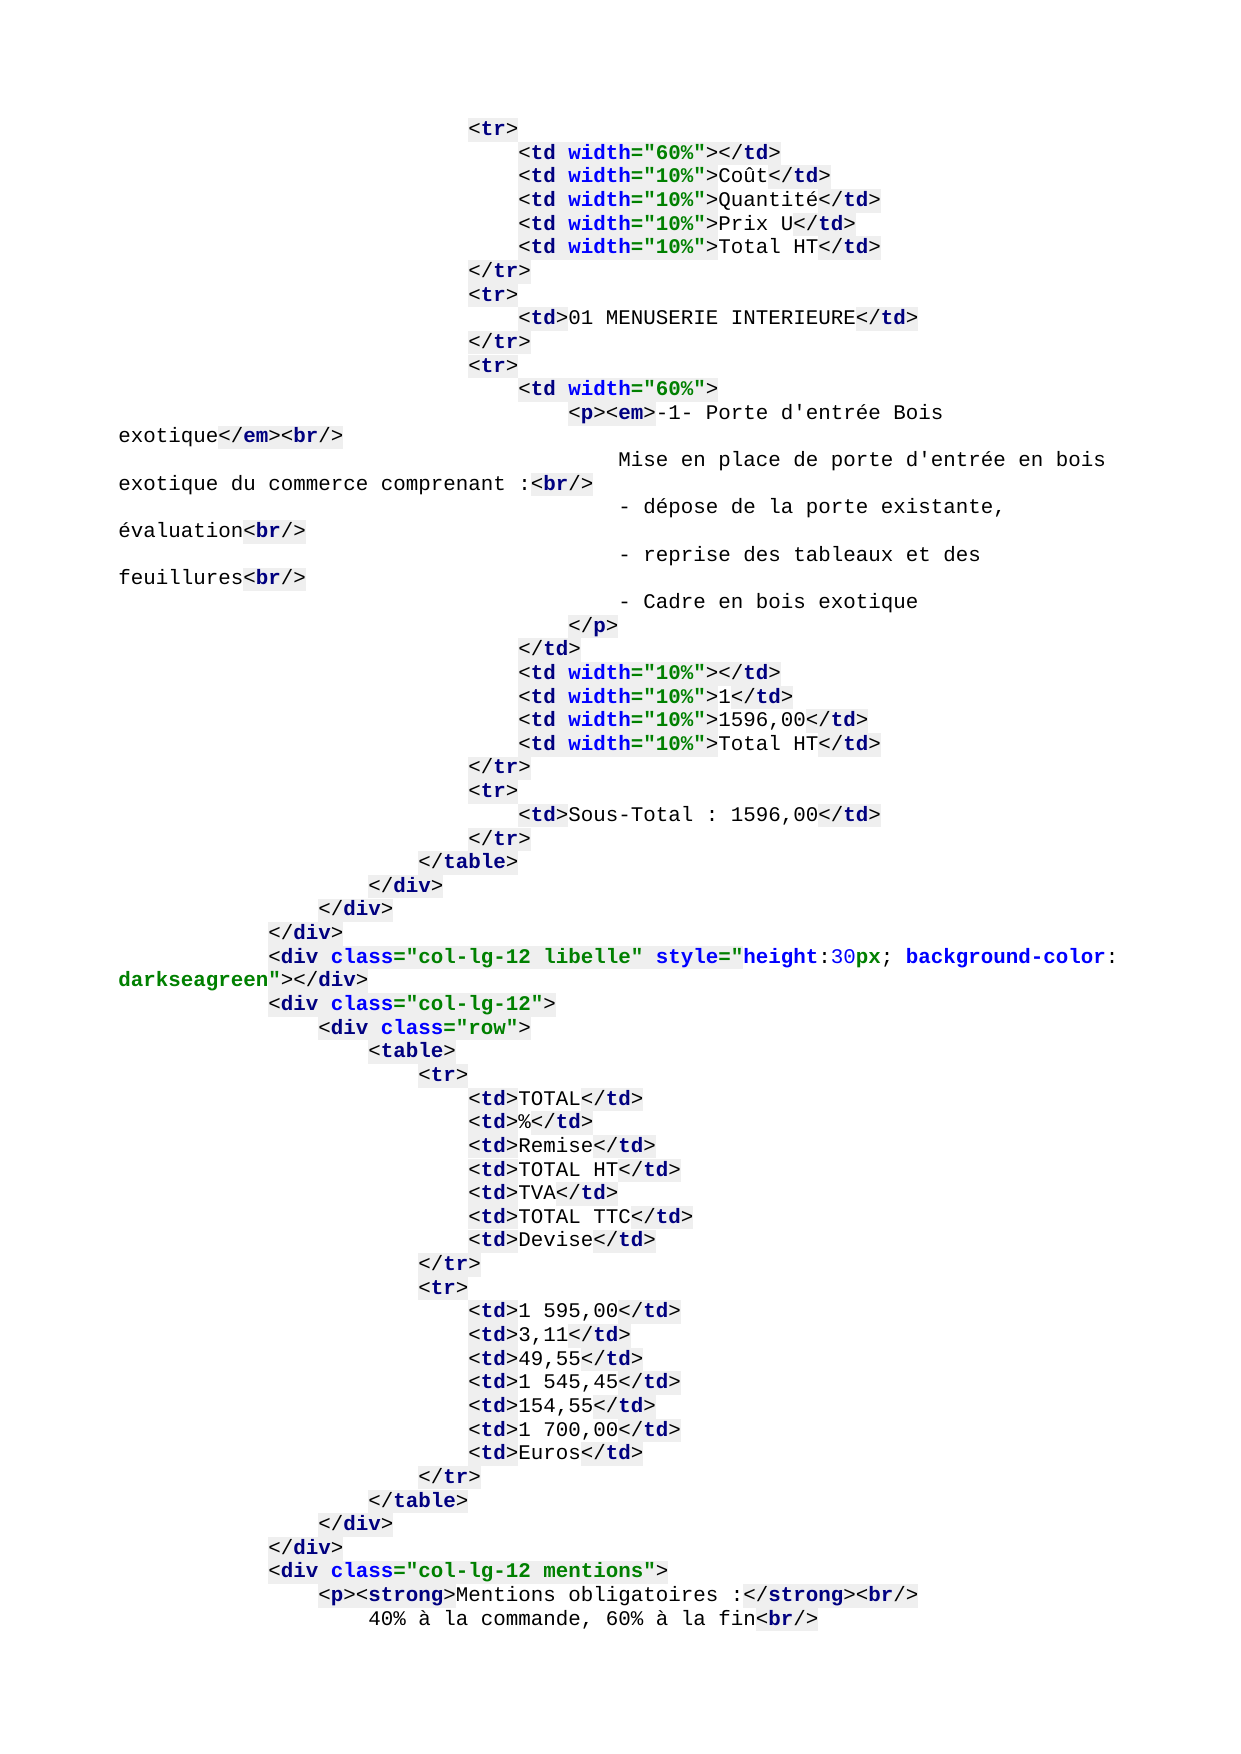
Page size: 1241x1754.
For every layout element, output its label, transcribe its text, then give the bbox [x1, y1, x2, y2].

text </div> [118, 1537, 1145, 1561]
text <tr> [118, 1277, 1145, 1300]
text <td>Remise</td> [118, 1135, 1145, 1158]
text <td>TOTAL TTC</td> [118, 1206, 1145, 1229]
text Mise en place de porte d'entrée en bois exotique du commerce comprenant :<br/> [118, 449, 1145, 496]
text </tr> [118, 1466, 1145, 1489]
text <td width="10%">1</td> [118, 686, 1145, 709]
text <tr> [118, 354, 1145, 378]
text <div class="col-lg-12 libelle" style="height:30px; background-color: darkseagreen"></div> [118, 946, 1145, 993]
text <td>TOTAL HT</td> [118, 1158, 1145, 1182]
text <td width="10%">Coût</td> [118, 165, 1145, 189]
text </div> [118, 875, 1145, 898]
text - Cadre en bois exotique [118, 591, 1145, 615]
text <td width="10%">Quantité</td> [118, 189, 1145, 213]
text <tr> [118, 284, 1145, 307]
text <td width="10%">1596,00</td> [118, 709, 1145, 733]
text <td width="10%">Prix U</td> [118, 213, 1145, 236]
text </div> [118, 898, 1145, 922]
text <td>1 545,45</td> [118, 1371, 1145, 1395]
text </div> [118, 1513, 1145, 1537]
text - dépose de la porte existante, évaluation<br/> [118, 496, 1145, 544]
text <td>01 MENUSERIE INTERIEURE</td> [118, 307, 1145, 331]
text <tr> [118, 1064, 1145, 1088]
text </div> [118, 922, 1145, 946]
text <td width="10%">Total HT</td> [118, 733, 1145, 757]
text 40% à la commande, 60% à la fin<br/> [118, 1608, 1145, 1631]
text <tr> [118, 118, 1145, 142]
text - reprise des tableaux et des feuillures<br/> [118, 544, 1145, 591]
text </tr> [118, 757, 1145, 780]
text </tr> [118, 331, 1145, 354]
text </td> [118, 638, 1145, 662]
text <table> [118, 1040, 1145, 1064]
text </tr> [118, 827, 1145, 851]
text <td>3,11</td> [118, 1324, 1145, 1348]
text <td>1 700,00</td> [118, 1419, 1145, 1442]
text <td>Euros</td> [118, 1442, 1145, 1466]
text </tr> [118, 260, 1145, 284]
text </table> [118, 851, 1145, 875]
text </tr> [118, 1253, 1145, 1277]
text <p><strong>Mentions obligatoires :</strong><br/> [118, 1584, 1145, 1608]
text <td width="60%"> [118, 378, 1145, 402]
text <div class="row"> [118, 1017, 1145, 1040]
text <td>Devise</td> [118, 1229, 1145, 1253]
text <td>Sous-Total : 1596,00</td> [118, 804, 1145, 827]
text <td>1 595,00</td> [118, 1300, 1145, 1324]
text <td>TVA</td> [118, 1182, 1145, 1206]
text <div class="col-lg-12 mentions"> [118, 1561, 1145, 1584]
text <td>49,55</td> [118, 1348, 1145, 1371]
text </p> [118, 615, 1145, 638]
text </table> [118, 1489, 1145, 1513]
text <tr> [118, 780, 1145, 804]
text <td>154,55</td> [118, 1395, 1145, 1419]
text <p><em>-1- Porte d'entrée Bois exotique</em><br/> [118, 402, 1145, 449]
text <td>%</td> [118, 1111, 1145, 1135]
text <td width="60%"></td> [118, 142, 1145, 165]
text <div class="col-lg-12"> [118, 993, 1145, 1017]
text <td>TOTAL</td> [118, 1088, 1145, 1111]
text <td width="10%">Total HT</td> [118, 236, 1145, 260]
text <td width="10%"></td> [118, 662, 1145, 686]
